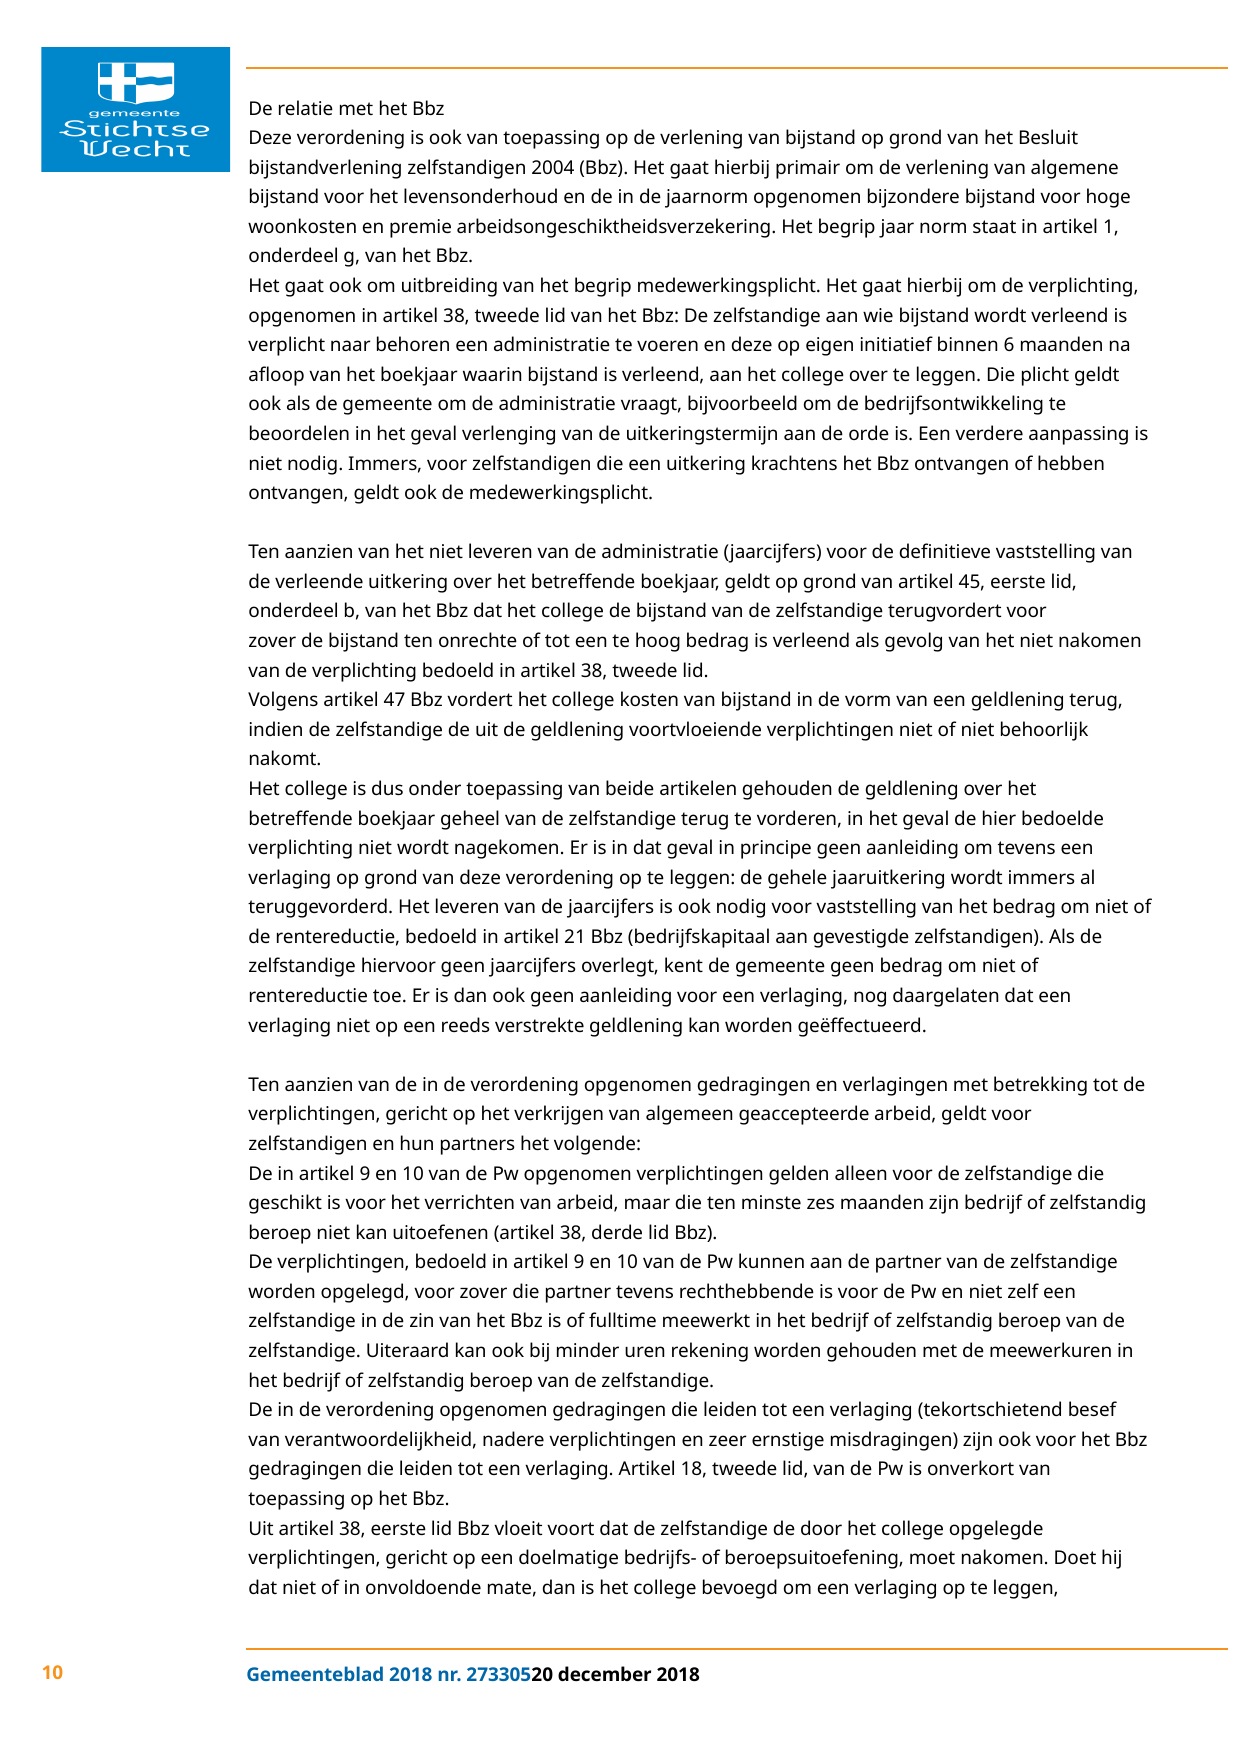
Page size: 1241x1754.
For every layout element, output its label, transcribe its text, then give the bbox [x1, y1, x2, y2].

text Uit artikel 38, eerste lid Bbz vloeit voort dat de zelfstandige de door het college opgelegde [248, 1515, 1152, 1541]
text de verleende uitkering over het betreffende boekjaar, geldt op grond van artikel 45, eerste lid, [248, 568, 1152, 594]
text geschikt is voor het verrichten van arbeid, maar die ten minste zes maanden zijn bedrijf of zelfstandig [248, 1189, 1152, 1215]
text teruggevorderd. Het leveren van de jaarcijfers is ook nodig voor vaststelling van het bedrag om niet of de rentereductie, bedoeld in artikel 21 Bbz (bedrijfskapitaal aan gevestigde zelfstandigen). Als de zelfstandige hiervoor geen jaarcijfers overlegt, kent de gemeente geen bedrag om niet of rentereductie toe. Er is dan ook geen aanleiding voor een verlaging, nog daargelaten dat een verlaging niet op een reeds verstrekte geldlening kan worden geëffectueerd. [248, 893, 1152, 1038]
text van de verplichting bedoeld in artikel 38, tweede lid. [248, 657, 1152, 683]
text toepassing op het Bbz. [248, 1485, 1152, 1511]
text verplichting niet wordt nagekomen. Er is in dat geval in principe geen aanleiding om tevens een [248, 834, 1152, 860]
text Ten aanzien van de in de verordening opgenomen gedragingen en verlagingen met betrekking tot de [248, 1071, 1152, 1097]
text bijstandverlening zelfstandigen 2004 (Bbz). Het gaat hierbij primair om de verlening van algemene bijstand voor het levensonderhoud en de in de jaarnorm opgenomen bijzondere bijstand voor hoge woonkosten en premie arbeidsongeschiktheidsverzekering. Het begrip jaar norm staat in artikel 1, onderdeel g, van het Bbz. [248, 154, 1152, 268]
picture [137, 63, 174, 103]
text worden opgelegd, voor zover die partner tevens rechthebbende is voor de Pw en niet zelf een [248, 1278, 1152, 1304]
text Het college is dus onder toepassing van beide artikelen gehouden de geldlening over het [248, 775, 1152, 801]
text De in artikel 9 en 10 van de Pw opgenomen verplichtingen gelden alleen voor de zelfstandige die [248, 1160, 1152, 1186]
text Deze verordening is ook van toepassing op de verlening van bijstand op grond van het Besluit [248, 124, 1152, 150]
text zelfstandige. Uiteraard kan ook bij minder uren rekening worden gehouden met de meewerkuren in [248, 1337, 1152, 1363]
text Het gaat ook om uitbreiding van het begrip medewerkingsplicht. Het gaat hierbij om de verplichting, [248, 272, 1152, 298]
text De verplichtingen, bedoeld in artikel 9 en 10 van de Pw kunnen aan de partner van de zelfstandige [248, 1248, 1152, 1274]
text zelfstandige in de zin van het Bbz is of fulltime meewerkt in het bedrijf of zelfstandig beroep van de [248, 1308, 1152, 1333]
text verplichtingen, gericht op een doelmatige bedrijfs- of beroepsuitoefening, moet nakomen. Doet hij dat niet of in onvoldoende mate, dan is het college bevoegd om een verlaging op te leggen, [248, 1544, 1152, 1600]
text verlaging op grond van deze verordening op te leggen: de gehele jaaruitkering wordt immers al [248, 864, 1152, 890]
picture [99, 63, 135, 101]
text De relatie met het Bbz [248, 95, 1152, 121]
text het bedrijf of zelfstandig beroep van de zelfstandige. [248, 1367, 1152, 1393]
text De in de verordening opgenomen gedragingen die leiden tot een verlaging (tekortschietend besef van verantwoordelijkheid, nadere verplichtingen en zeer ernstige misdragingen) zijn ook voor het Bbz gedragingen die leiden tot een verlaging. Artikel 18, tweede lid, van de Pw is onverkort van [248, 1396, 1152, 1481]
text betreffende boekjaar geheel van de zelfstandige terug te vorderen, in het geval de hier bedoelde [248, 805, 1152, 831]
text zover de bijstand ten onrechte of tot een te hoog bedrag is verleend als gevolg van het niet nakomen [248, 627, 1152, 653]
text Volgens artikel 47 Bbz vordert het college kosten van bijstand in de vorm van een geldlening terug, indien de zelfstandige de uit de geldlening voortvloeiende verplichtingen niet of niet behoorlijk nakomt. [248, 686, 1152, 771]
text Ten aanzien van het niet leveren van de administratie (jaarcijfers) voor de definitieve vaststelling van [248, 538, 1152, 564]
text verplichtingen, gericht op het verkrijgen van algemeen geaccepteerde arbeid, geldt voor zelfstandigen en hun partners het volgende: [248, 1101, 1152, 1156]
text onderdeel b, van het Bbz dat het college de bijstand van de zelfstandige terugvordert voor [248, 598, 1152, 623]
text opgenomen in artikel 38, tweede lid van het Bbz: De zelfstandige aan wie bijstand wordt verleend is verplicht naar behoren een administratie te voeren en deze op eigen initiatief binnen 6 maanden na afloop van het boekjaar waarin bijstand is verleend, aan het college over te leggen. Die plicht geldt ook als de gemeente om de administratie vraagt, bijvoorbeeld om de bedrijfsontwikkeling te beoordelen in het geval verlenging van de uitkeringstermijn aan de orde is. Een verdere aanpassing is niet nodig. Immers, voor zelfstandigen die een uitkering krachtens het Bbz ontvangen of hebben ontvangen, geldt ook de medewerkingsplicht. [248, 302, 1152, 505]
text beroep niet kan uitoefenen (artikel 38, derde lid Bbz). [248, 1219, 1152, 1245]
